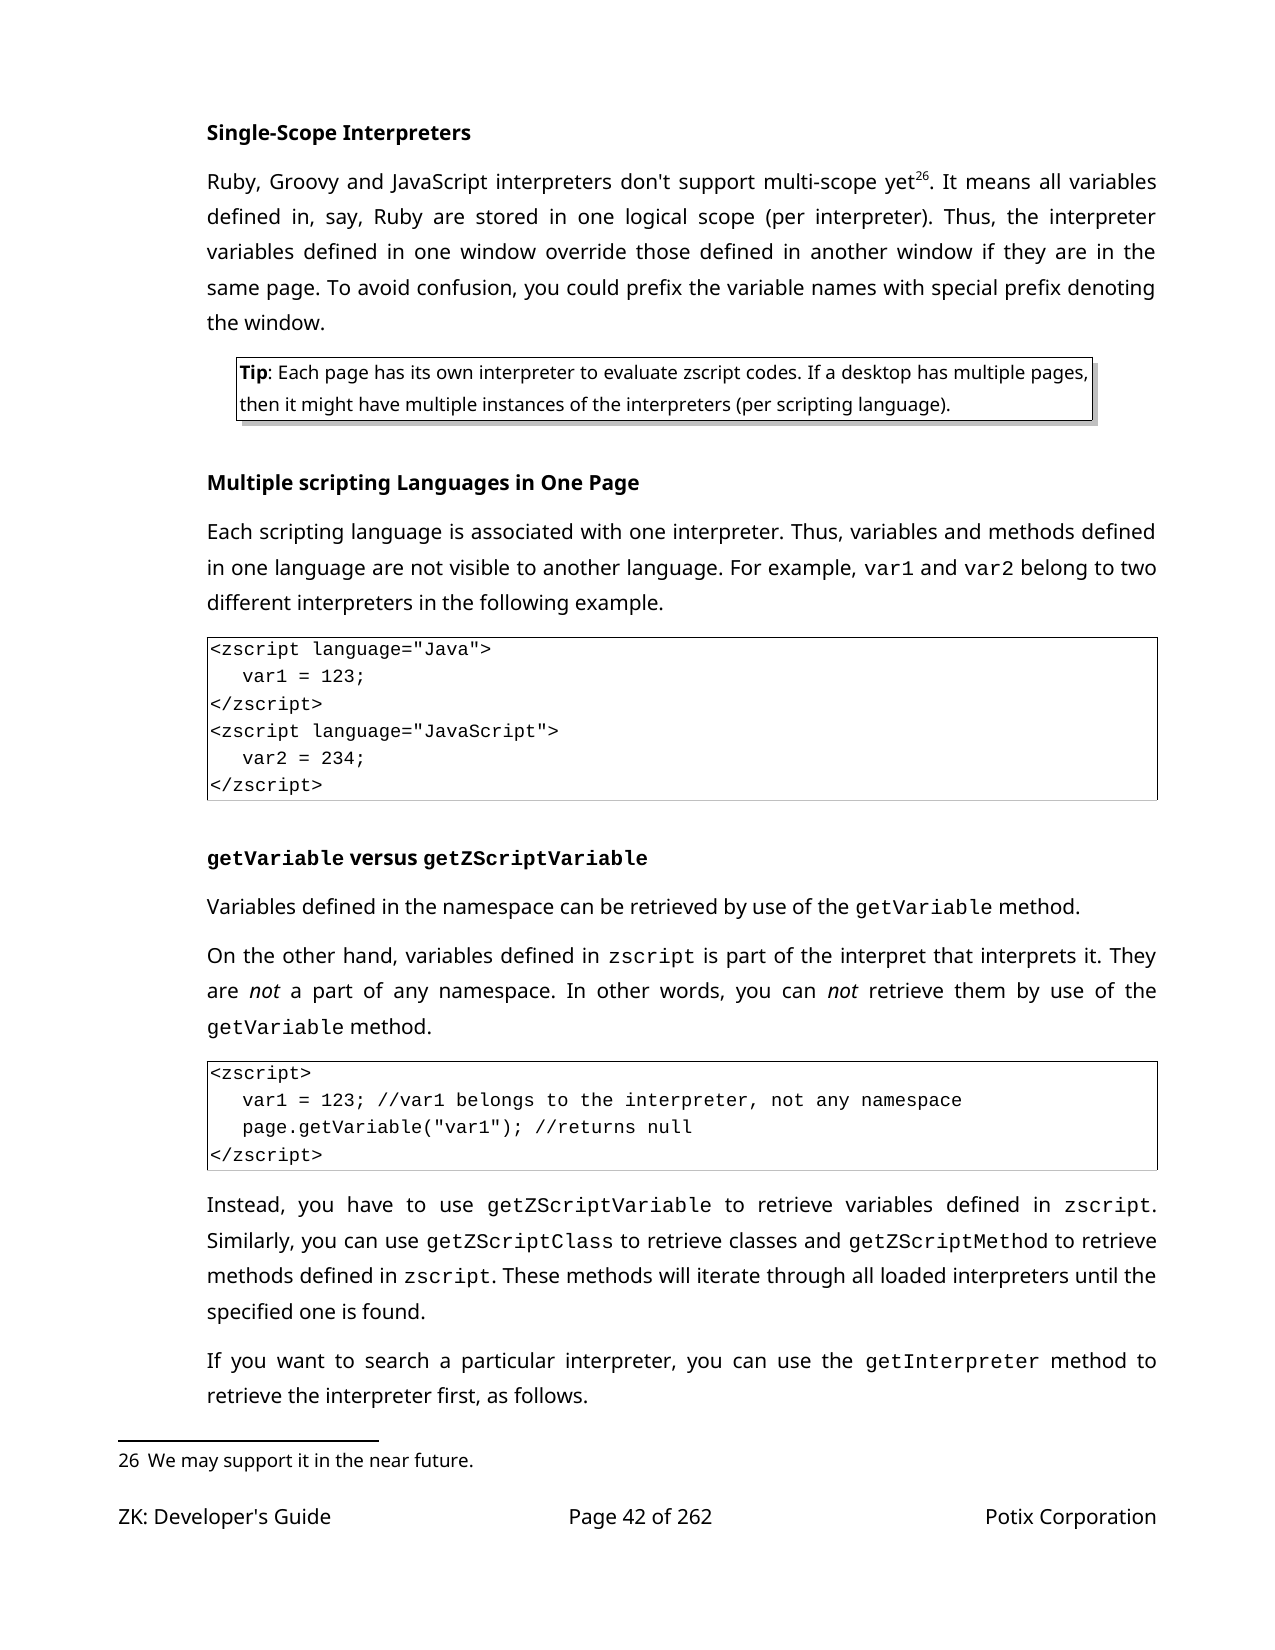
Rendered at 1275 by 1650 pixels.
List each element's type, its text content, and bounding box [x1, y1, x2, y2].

text </zscript> [208, 773, 1157, 800]
text var1 = 123; [208, 664, 1157, 688]
text Each scripting language is associated with one interpreter. Thus, variables and methods defined in one language are not visible to another language. For example, var1 and var2 belong to two different interpreters in the following example. [207, 517, 1157, 616]
text On the other hand, variables defined in zscript is part of the interpret that interprets it. They are not a part of any namespace. In other words, you can not retrieve them by use of the getVariable method. [207, 941, 1157, 1040]
text </zscript> [208, 691, 1157, 716]
text </zscript> [208, 1142, 1157, 1170]
text <zscript> [208, 1062, 1157, 1085]
text <zscript language="JavaScript"> [208, 718, 1157, 743]
subtitle Single-Scope Interpreters [207, 118, 1157, 146]
text Instead, you have to use getZScriptVariable to retrieve variables defined in zscript. Similarly, you can use getZScriptClass to retrieve classes and getZScriptMethod to retrieve methods defined in zscript. These methods will iterate through all loaded interpreters until the specified one is found. [207, 1190, 1157, 1325]
text Tip: Each page has its own interpreter to evaluate zscript codes. If a desktop has multiple pages, then it might have multiple instances of the interpreters (per scripting language). [237, 358, 1092, 420]
text Variables defined in the namespace can be retrieved by use of the getVariable method. [207, 892, 1157, 920]
text Ruby, Groovy and JavaScript interpreters don't support multi-scope yet. It means all variables defined in, say, Ruby are stored in one logical scope (per interpreter). Thus, the interpreter variables defined in one window override those defined in another window if they are in the same page. To avoid confusion, you could prefix the variable names with special prefix denoting the window. [207, 167, 1157, 336]
text page.getVariable("var1"); //returns null [208, 1115, 1157, 1139]
text var2 = 234; [208, 746, 1157, 770]
subtitle Multiple scripting Languages in One Page [207, 468, 1157, 497]
text <zscript language="Java"> [208, 638, 1157, 661]
text var1 = 123; //var1 belongs to the interpreter, not any namespace [208, 1088, 1157, 1112]
text We may support it in the near future. [118, 1447, 1157, 1473]
subtitle getVariable versus getZScriptVariable [207, 843, 1157, 871]
text If you want to search a particular interpreter, you can use the getInterpreter method to retrieve the interpreter first, as follows. [207, 1346, 1157, 1409]
